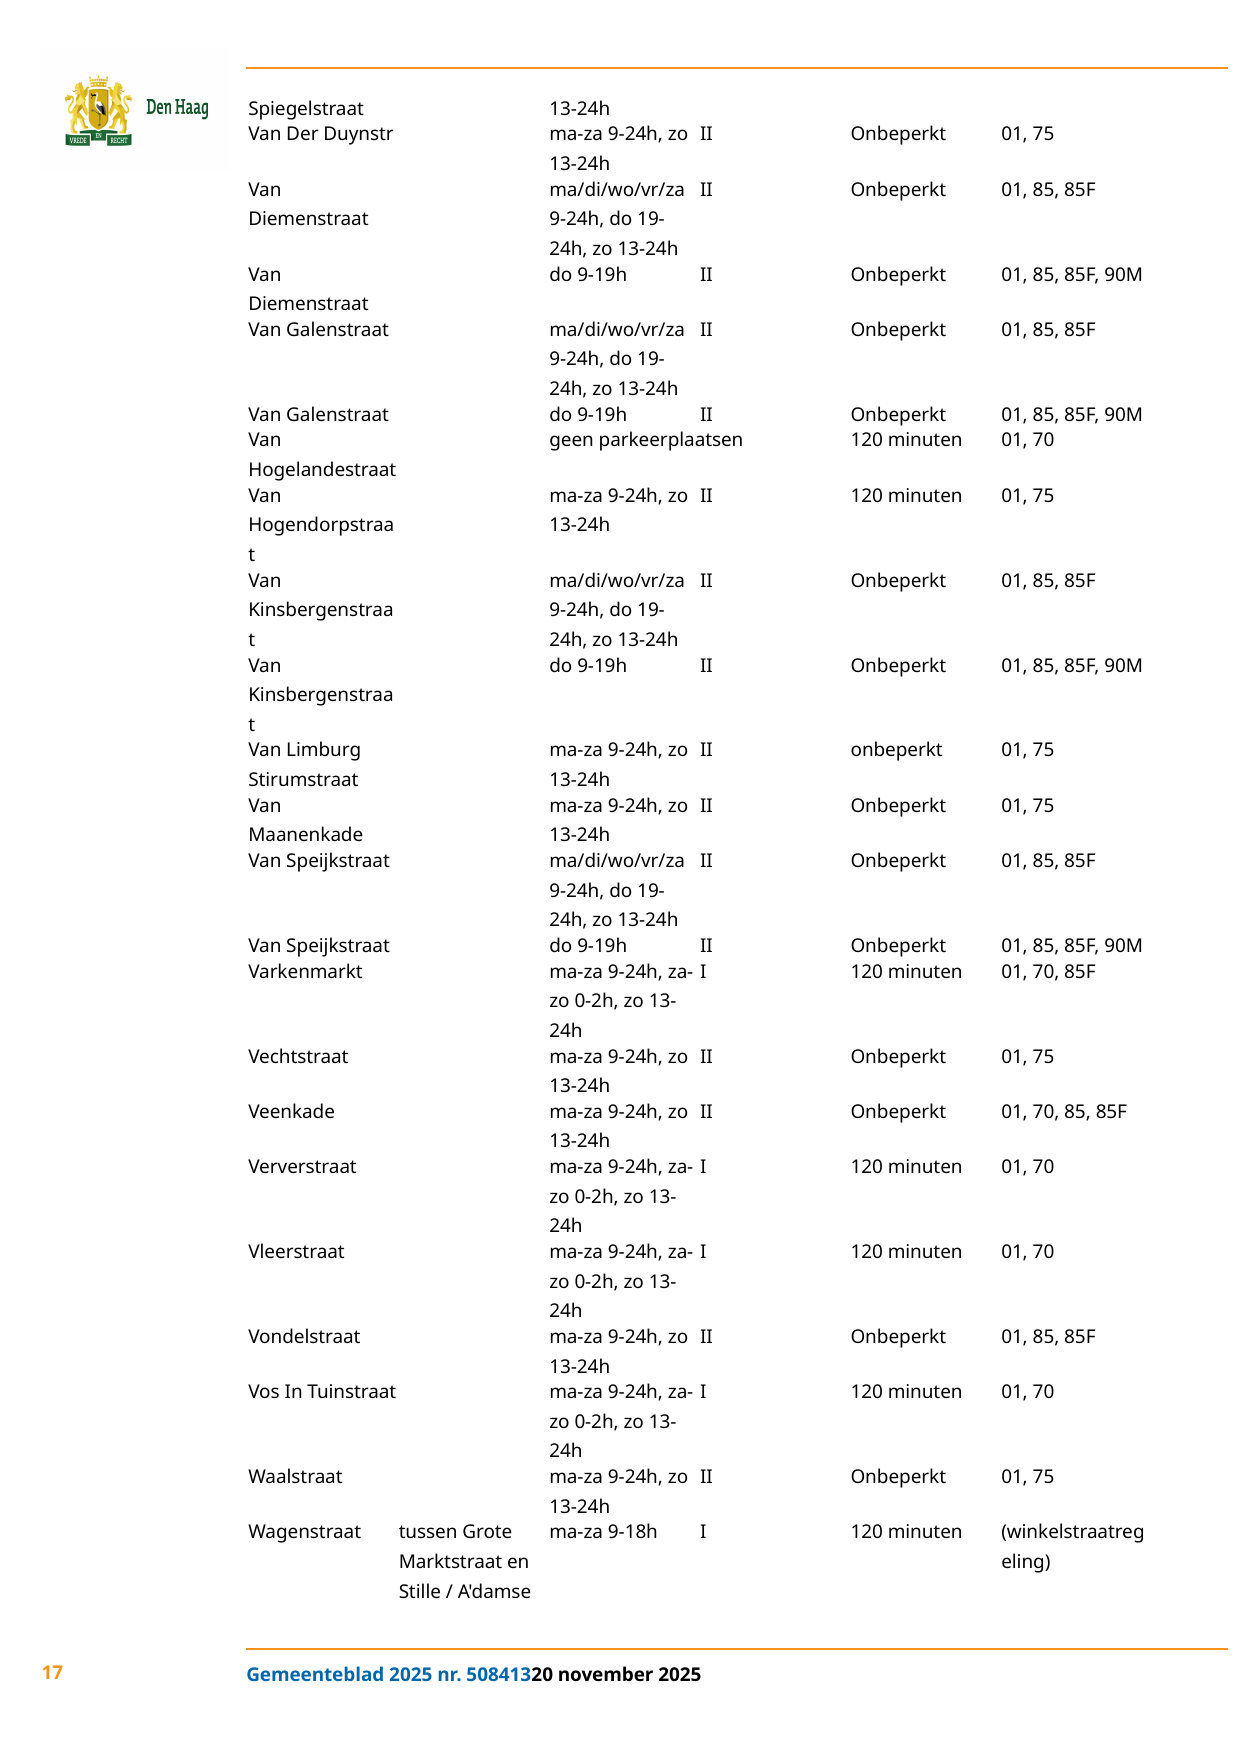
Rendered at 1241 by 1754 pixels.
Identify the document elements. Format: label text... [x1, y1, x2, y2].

table_cell [399, 737, 549, 792]
table_cell II [700, 737, 850, 792]
table_cell 120 minuten [850, 1519, 1001, 1604]
table_cell 01, 85, 85F, 90M [1001, 652, 1152, 737]
table_cell [1001, 95, 1152, 121]
table_cell Onbeperkt [850, 261, 1001, 316]
table_cell 120 minuten [850, 1238, 1001, 1323]
table_cell Veenkade [248, 1098, 398, 1153]
table_cell 01, 75 [1001, 792, 1152, 847]
table_cell II [700, 932, 850, 958]
picture [41, 47, 231, 172]
table_cell 01, 85, 85F [1001, 1323, 1152, 1378]
table_cell ma-za 9-24h, za-zo 0-2h, zo 13-24h [549, 958, 700, 1043]
table_cell Van Galenstraat [248, 401, 398, 427]
table_cell ma-za 9-24h, zo 13-24h [549, 737, 700, 792]
table_cell [850, 95, 1001, 121]
table_cell [700, 95, 850, 121]
table_cell [399, 1464, 549, 1519]
table_cell [399, 95, 549, 121]
table_cell ma-za 9-24h, zo 13-24h [549, 1043, 700, 1098]
table_cell Onbeperkt [850, 847, 1001, 932]
table_cell II [700, 792, 850, 847]
table_cell 120 minuten [850, 427, 1001, 482]
table_cell II [700, 401, 850, 427]
table_cell II [700, 567, 850, 652]
table_cell [399, 792, 549, 847]
table_cell tussen Grote Marktstraat en Stille / A'damse [399, 1519, 549, 1604]
table_cell 01, 75 [1001, 1464, 1152, 1519]
table_cell 120 minuten [850, 1154, 1001, 1238]
table_cell ma-za 9-24h, za-zo 0-2h, zo 13-24h [549, 1238, 700, 1323]
table_cell ma-za 9-18h [549, 1519, 700, 1604]
table_cell [399, 1098, 549, 1153]
table_cell [399, 932, 549, 958]
table_cell 13-24h [549, 95, 700, 121]
table_cell [399, 958, 549, 1043]
table_cell I [700, 1238, 850, 1323]
table_cell ma-za 9-24h, zo 13-24h [549, 792, 700, 847]
table_cell II [700, 316, 850, 401]
table_cell Vos In Tuinstraat [248, 1379, 398, 1463]
table_cell Onbeperkt [850, 792, 1001, 847]
table_cell Ververstraat [248, 1154, 398, 1238]
table_cell ma/di/wo/vr/za 9-24h, do 19-24h, zo 13-24h [549, 567, 700, 652]
table_cell II [700, 1323, 850, 1378]
table_cell 01, 75 [1001, 737, 1152, 792]
table_cell Van Diemenstraat [248, 261, 398, 316]
table_cell II [700, 121, 850, 176]
table_cell [399, 1323, 549, 1378]
table_cell [399, 1043, 549, 1098]
table_cell 01, 75 [1001, 121, 1152, 176]
table_cell I [700, 1519, 850, 1604]
table_cell Van Der Duynstr [248, 121, 398, 176]
table_cell 01, 85, 85F [1001, 316, 1152, 401]
table_cell Onbeperkt [850, 1098, 1001, 1153]
table_cell I [700, 958, 850, 1043]
table_cell II [700, 482, 850, 567]
table_cell II [700, 1098, 850, 1153]
table_cell 120 minuten [850, 482, 1001, 567]
table_cell [399, 176, 549, 261]
table_cell Van Kinsbergenstraat [248, 652, 398, 737]
table_cell ma-za 9-24h, za-zo 0-2h, zo 13-24h [549, 1154, 700, 1238]
table_cell ma-za 9-24h, zo 13-24h [549, 482, 700, 567]
table_cell II [700, 652, 850, 737]
table_cell Vleerstraat [248, 1238, 398, 1323]
table_cell 01, 85, 85F, 90M [1001, 932, 1152, 958]
table_cell [399, 1379, 549, 1463]
table_cell onbeperkt [850, 737, 1001, 792]
table_cell Onbeperkt [850, 567, 1001, 652]
table_cell 01, 70, 85, 85F [1001, 1098, 1152, 1153]
table_cell geen parkeerplaatsen [549, 427, 850, 482]
table_cell (winkelstraatregeling) [1001, 1519, 1152, 1604]
table_cell Van Galenstraat [248, 316, 398, 401]
table_cell Spiegelstraat [248, 95, 398, 121]
table_cell [399, 401, 549, 427]
table_cell [399, 261, 549, 316]
table_cell II [700, 1464, 850, 1519]
table_cell [399, 567, 549, 652]
table_cell Wagenstraat [248, 1519, 398, 1604]
table_cell ma/di/wo/vr/za 9-24h, do 19-24h, zo 13-24h [549, 316, 700, 401]
table_cell 01, 70 [1001, 427, 1152, 482]
table_cell [399, 1154, 549, 1238]
table_cell do 9-19h [549, 932, 700, 958]
table_cell II [700, 1043, 850, 1098]
table_cell II [700, 261, 850, 316]
table_cell Van Limburg Stirumstraat [248, 737, 398, 792]
table_cell Van Speijkstraat [248, 847, 398, 932]
table_cell Van Hogendorpstraat [248, 482, 398, 567]
table_cell [399, 427, 549, 482]
table_cell ma-za 9-24h, za-zo 0-2h, zo 13-24h [549, 1379, 700, 1463]
table_cell [399, 121, 549, 176]
table_cell [399, 316, 549, 401]
table_cell 01, 85, 85F [1001, 176, 1152, 261]
table_cell Vechtstraat [248, 1043, 398, 1098]
table_cell 01, 75 [1001, 482, 1152, 567]
table_cell Onbeperkt [850, 1043, 1001, 1098]
table_cell Onbeperkt [850, 932, 1001, 958]
table_cell Onbeperkt [850, 1464, 1001, 1519]
table_cell Vondelstraat [248, 1323, 398, 1378]
table_cell 01, 75 [1001, 1043, 1152, 1098]
table_cell 01, 85, 85F [1001, 567, 1152, 652]
table_cell ma/di/wo/vr/za 9-24h, do 19-24h, zo 13-24h [549, 847, 700, 932]
table_cell Van Hogelandestraat [248, 427, 398, 482]
table_cell [399, 1238, 549, 1323]
table_cell do 9-19h [549, 261, 700, 316]
table_cell I [700, 1154, 850, 1238]
table_cell Onbeperkt [850, 1323, 1001, 1378]
table_cell ma-za 9-24h, zo 13-24h [549, 1323, 700, 1378]
table_cell Onbeperkt [850, 401, 1001, 427]
table_cell I [700, 1379, 850, 1463]
table_cell ma/di/wo/vr/za 9-24h, do 19-24h, zo 13-24h [549, 176, 700, 261]
table_cell do 9-19h [549, 652, 700, 737]
table_cell Onbeperkt [850, 652, 1001, 737]
table_cell 120 minuten [850, 958, 1001, 1043]
table_cell Van Kinsbergenstraat [248, 567, 398, 652]
table_cell ma-za 9-24h, zo 13-24h [549, 1098, 700, 1153]
table_cell 01, 85, 85F, 90M [1001, 401, 1152, 427]
table_cell ma-za 9-24h, zo 13-24h [549, 1464, 700, 1519]
table_cell ma-za 9-24h, zo 13-24h [549, 121, 700, 176]
table_cell II [700, 176, 850, 261]
table_cell Onbeperkt [850, 316, 1001, 401]
table_cell Van Diemenstraat [248, 176, 398, 261]
table_cell 01, 85, 85F [1001, 847, 1152, 932]
table_cell 01, 70 [1001, 1154, 1152, 1238]
table_cell Waalstraat [248, 1464, 398, 1519]
table_cell 01, 70 [1001, 1379, 1152, 1463]
table_cell 01, 70, 85F [1001, 958, 1152, 1043]
table_cell [399, 482, 549, 567]
table_cell II [700, 847, 850, 932]
table_cell Onbeperkt [850, 121, 1001, 176]
table_cell do 9-19h [549, 401, 700, 427]
table_cell Onbeperkt [850, 176, 1001, 261]
table_cell [399, 847, 549, 932]
table_cell [399, 652, 549, 737]
table_cell Van Speijkstraat [248, 932, 398, 958]
table_cell Varkenmarkt [248, 958, 398, 1043]
table_cell 01, 70 [1001, 1238, 1152, 1323]
table_cell Van Maanenkade [248, 792, 398, 847]
table_cell 01, 85, 85F, 90M [1001, 261, 1152, 316]
table_cell 120 minuten [850, 1379, 1001, 1463]
